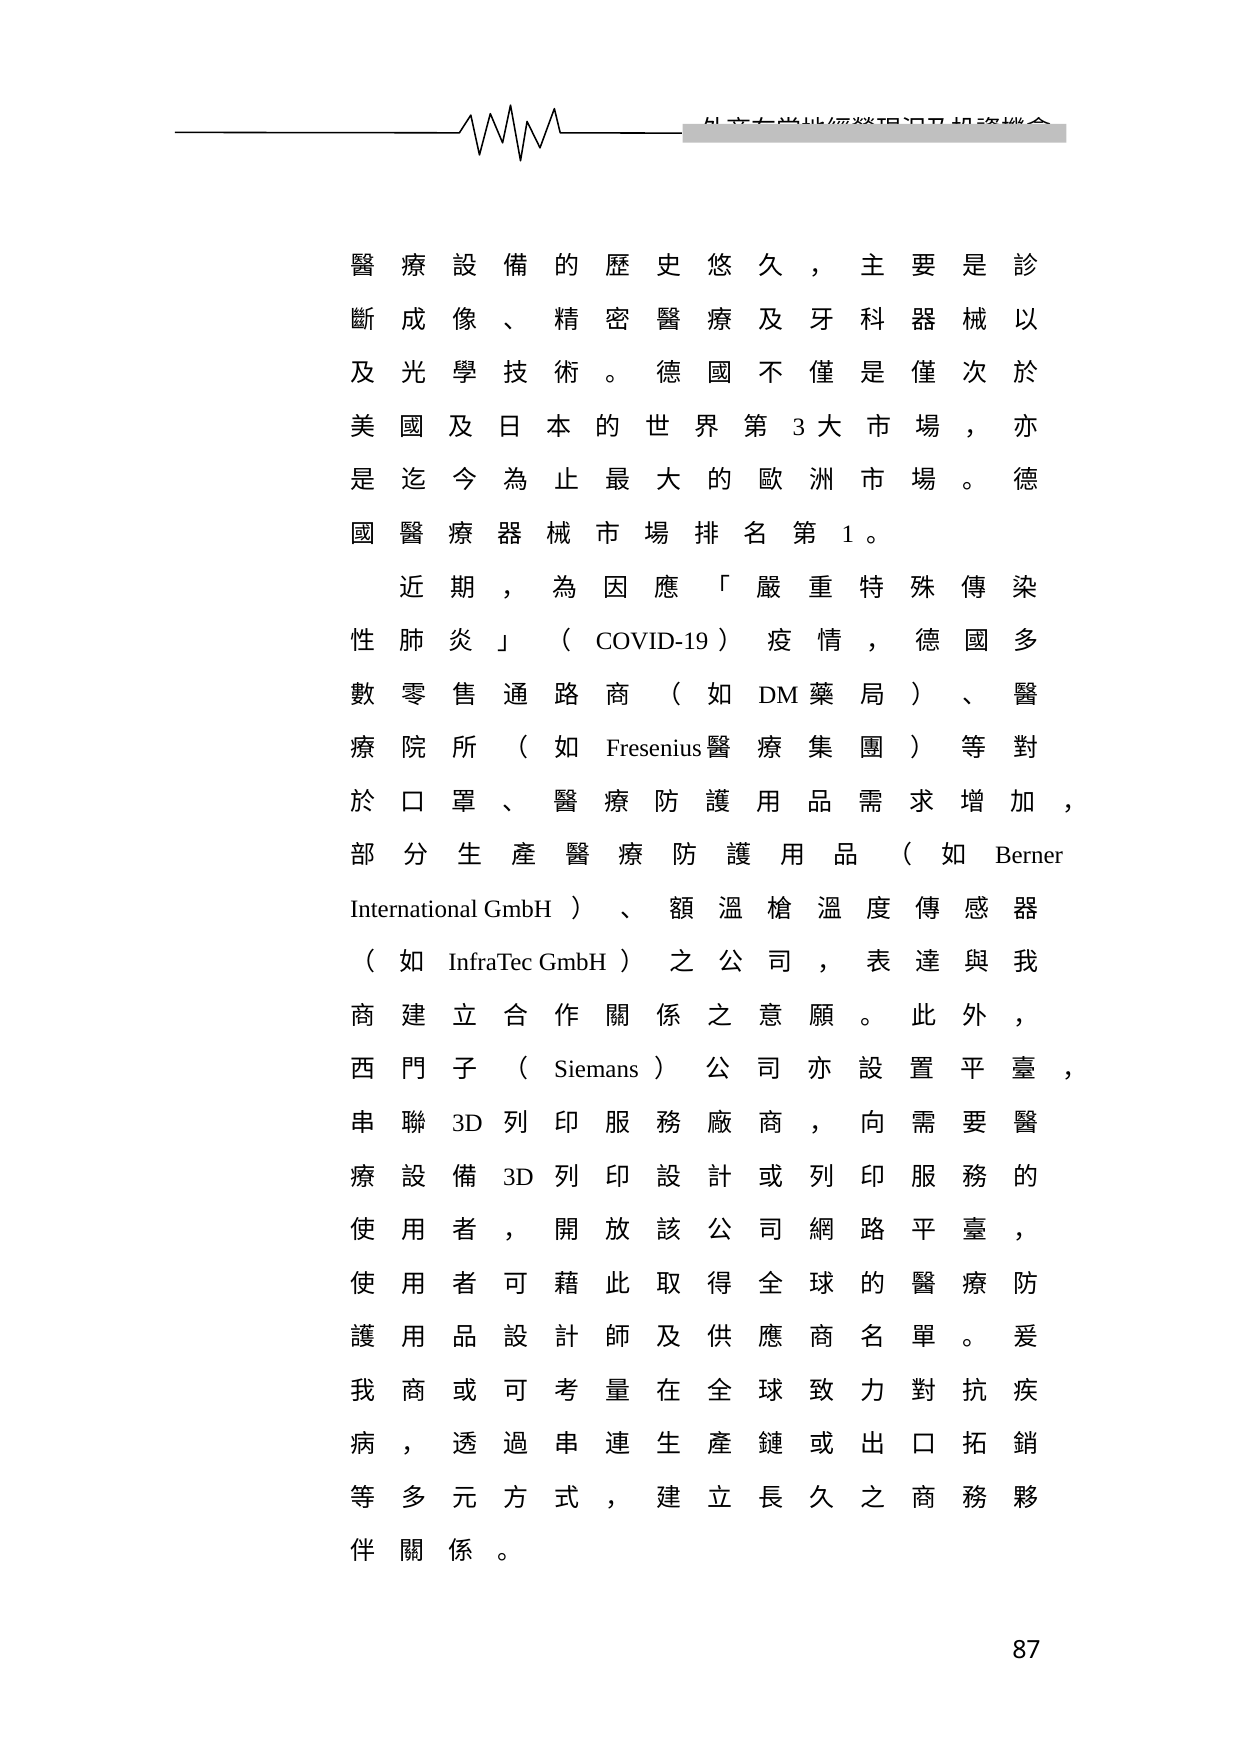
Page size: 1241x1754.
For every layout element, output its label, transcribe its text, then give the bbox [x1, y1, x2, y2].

text 醫療設備的歷史悠久，主要是診斷成像、精密醫療及牙科器械以及光學技術。德國不僅是僅次於美國及日本的世界第3大市場，亦是迄今為止最大的歐洲市場。德國醫療器械市場排名第1。 [325, 237, 1063, 558]
text 近期，為因應「嚴重特殊傳染性肺炎」（COVID-19）疫情，德國多數零售通路商（如DM藥局）、醫療院所（如Fresenius醫療集團）等對於口罩、醫療防護用品需求增加，部分生產醫療防護用品（如Berner International GmbH）、額溫槍溫度傳感器（如InfraTec GmbH）之公司，表達與我商建立合作關係之意願。此外，西門子（Siemans）公司亦設置平臺，串聯3D列印服務廠商，向需要醫療設備3D列印設計或列印服務的使用者，開放該公司網路平臺，使用者可藉此取得全球的醫療防護用品設計師及供應商名單。爰我商或可考量在全球致力對抗疾病，透過串連生產鏈或出口拓銷等多元方式，建立長久之商務夥伴關係。 [325, 558, 1063, 1576]
